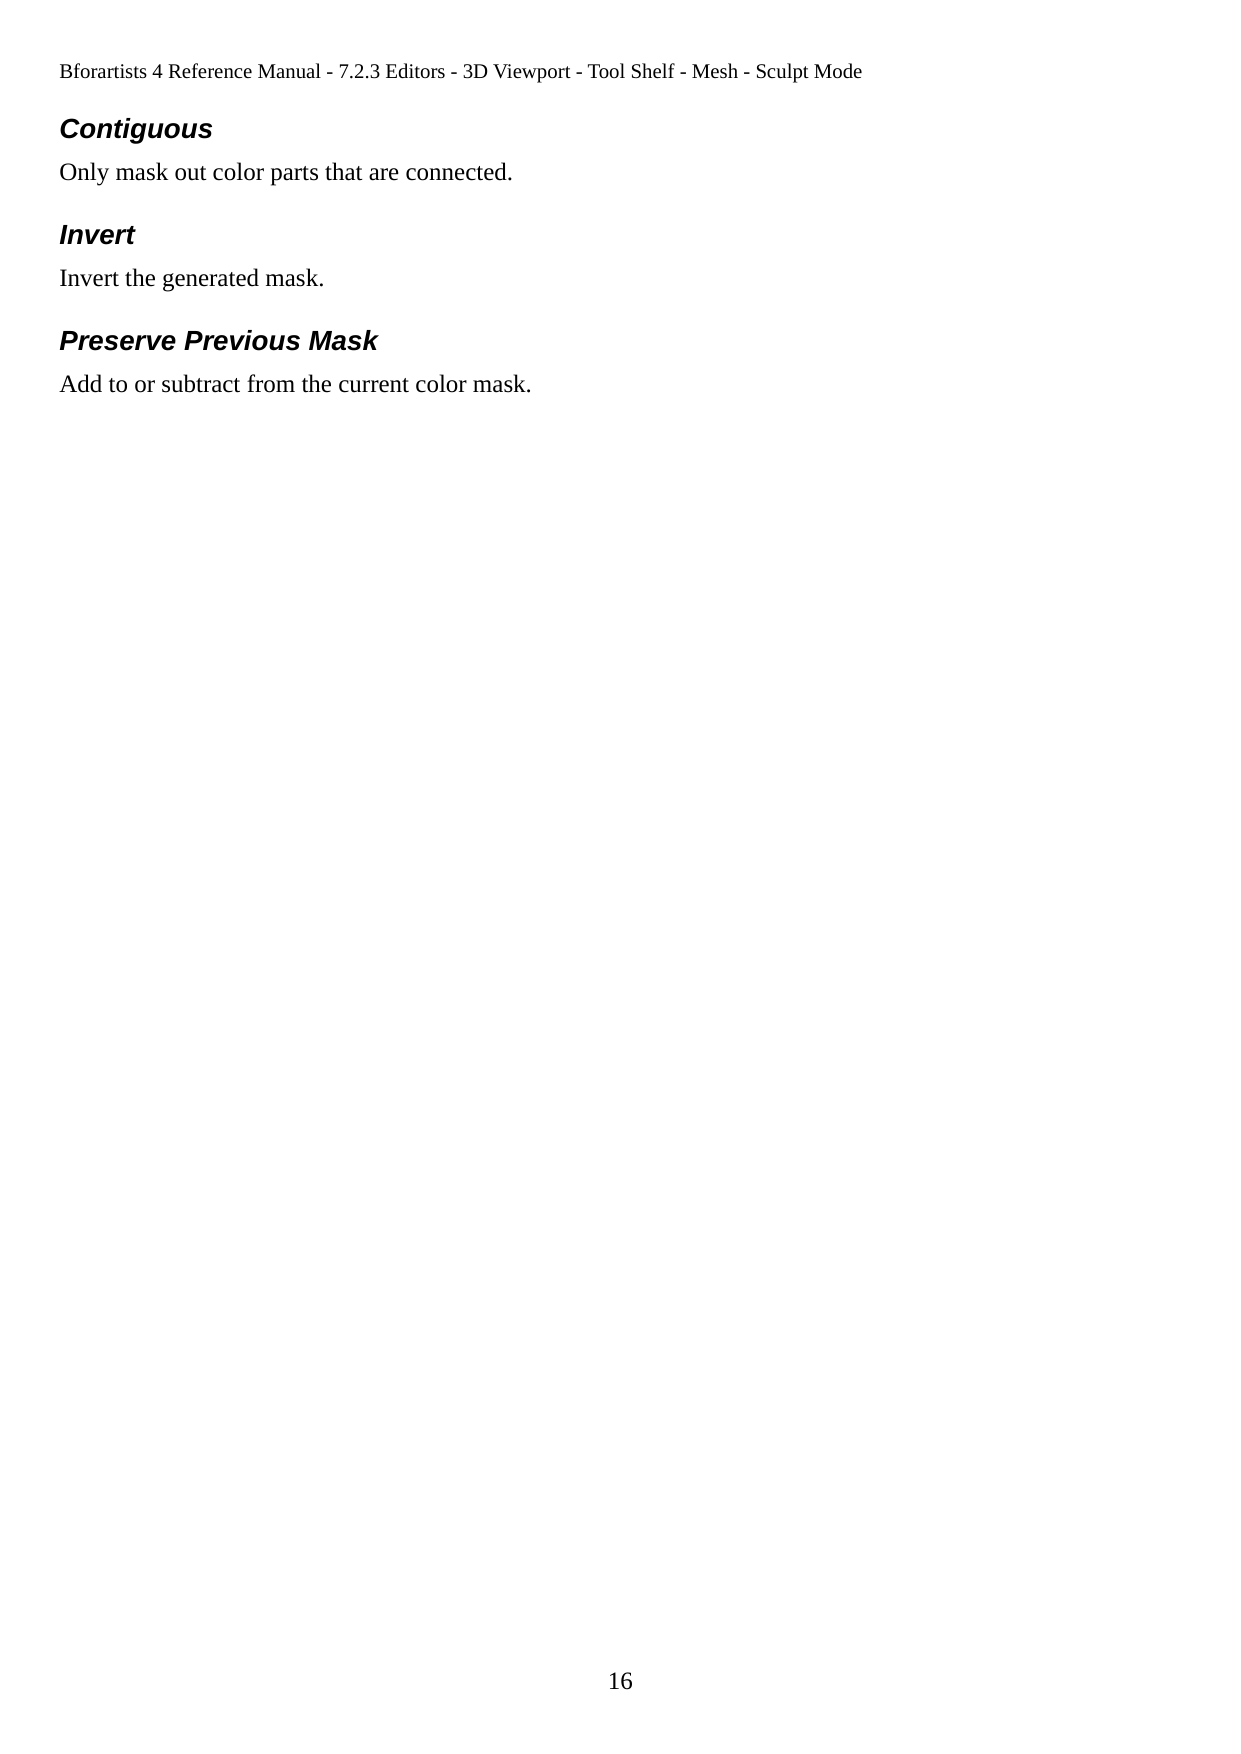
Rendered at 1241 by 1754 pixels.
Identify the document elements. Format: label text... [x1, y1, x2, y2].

text Only mask out color parts that are connected. [59, 157, 1181, 186]
text Invert the generated mask. [59, 263, 1181, 292]
text Add to or subtract from the current color mask. [59, 369, 1181, 398]
subtitle Preserve Previous Mask [59, 324, 1181, 356]
subtitle Invert [59, 218, 1181, 250]
subtitle Contiguous [59, 113, 1181, 144]
